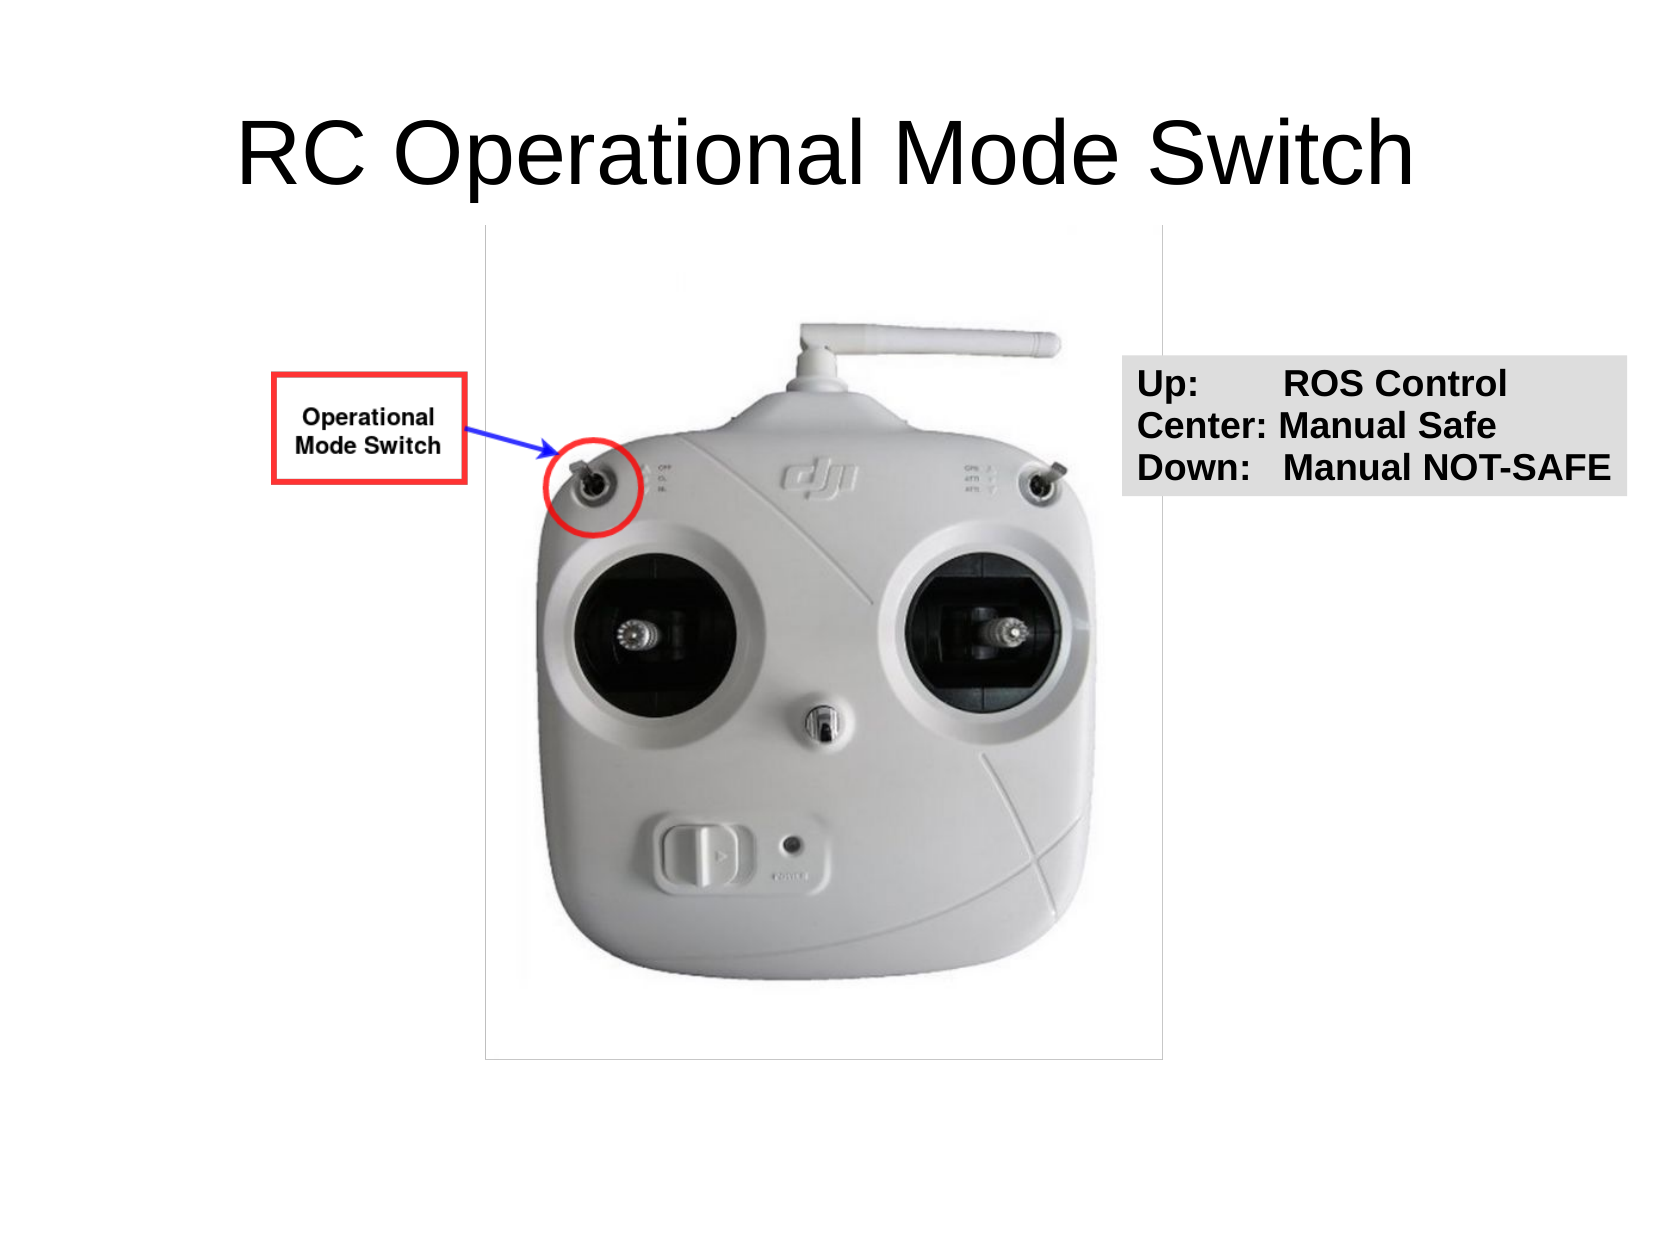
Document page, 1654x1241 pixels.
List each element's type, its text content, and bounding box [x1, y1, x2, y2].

title RC Operational Mode Switch [82, 49, 1571, 257]
text_box Up: ROS Control Center: Manual Safe Down: Manual NOT-SAFE [1122, 355, 1628, 497]
picture [271, 225, 1164, 1061]
